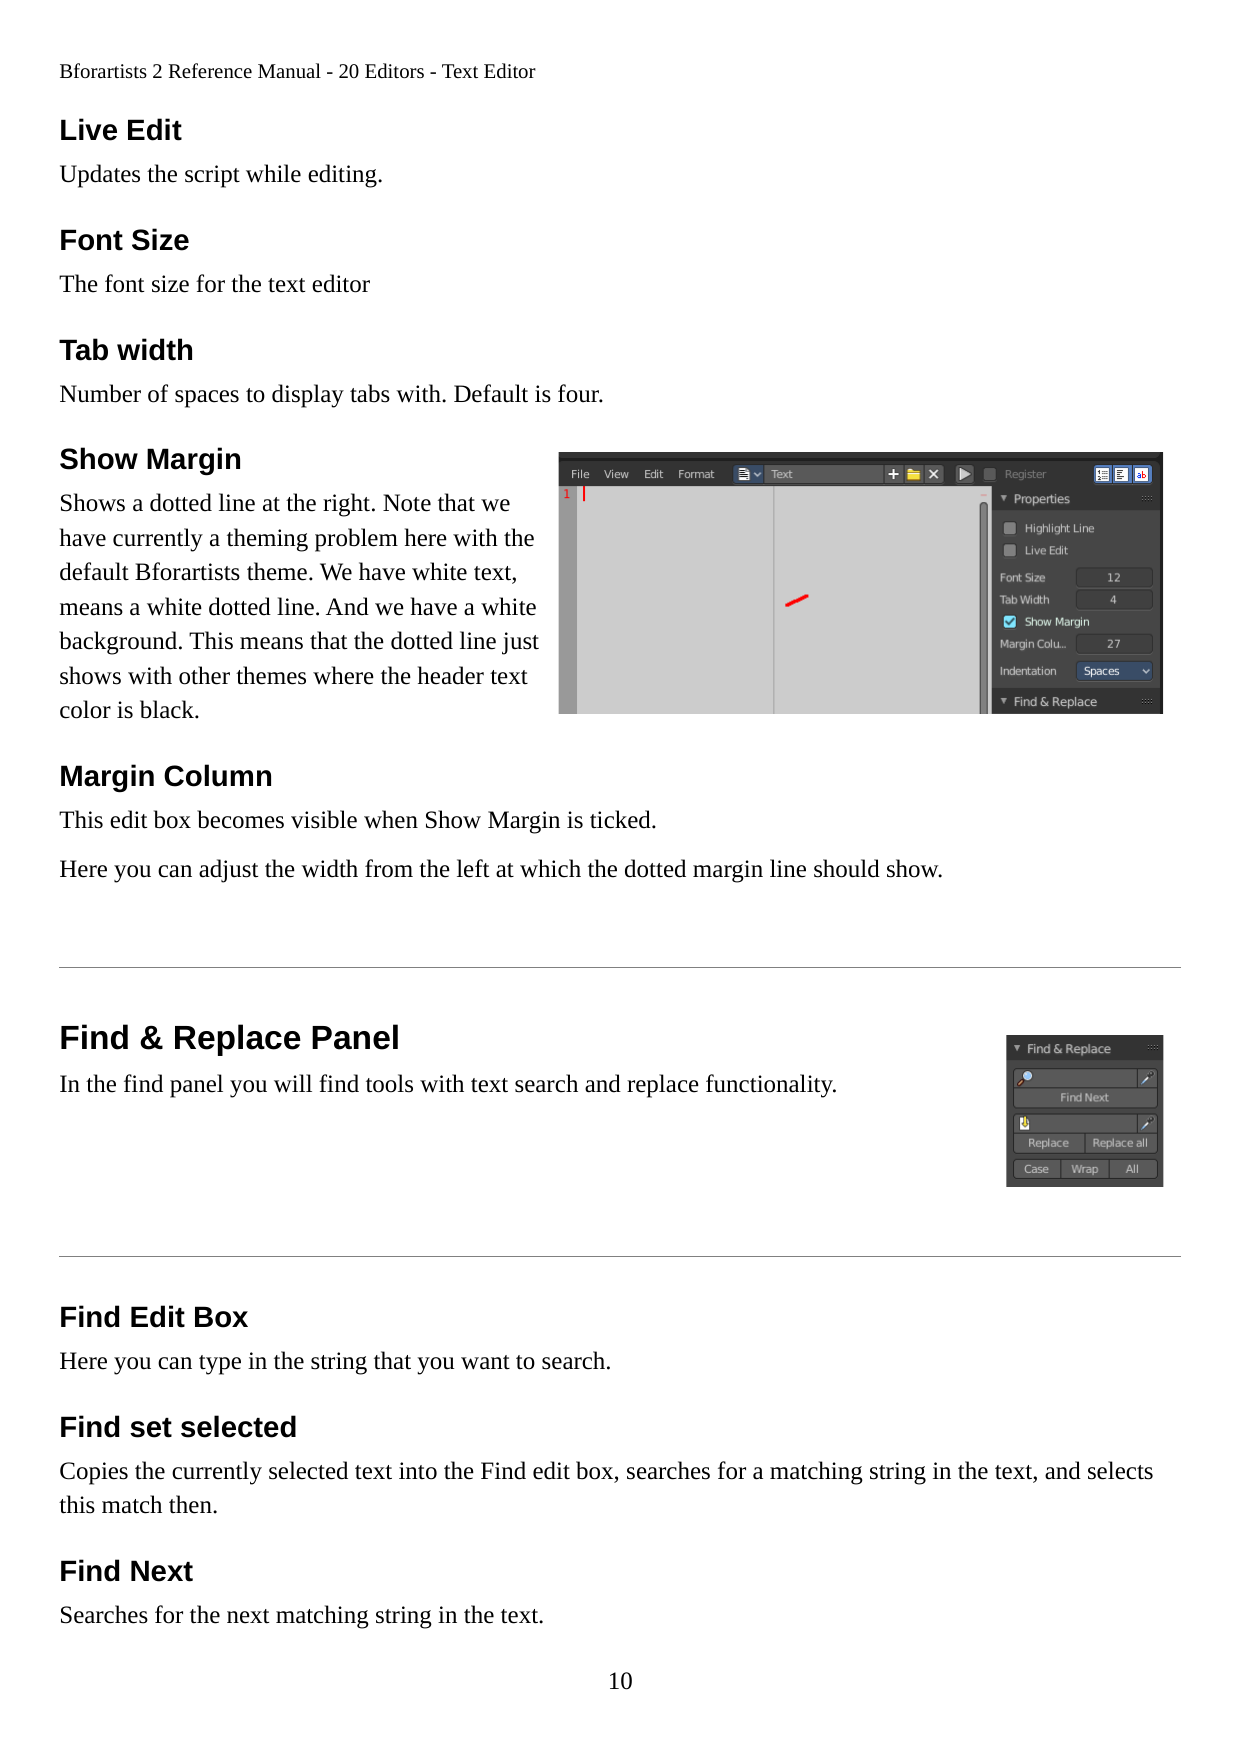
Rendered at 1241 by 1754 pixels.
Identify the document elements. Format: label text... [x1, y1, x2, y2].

text Updates the script while editing. [59, 159, 1181, 188]
text Copies the currently selected text into the Find edit box, searches for a matching string in the text, and selects this match then. [59, 1456, 1181, 1519]
picture [558, 452, 1164, 714]
subtitle Margin Column [59, 759, 1181, 793]
subtitle Find & Replace Panel [59, 1017, 1181, 1056]
text Here you can type in the string that you want to search. [59, 1346, 1181, 1375]
text The font size for the text editor [59, 269, 1181, 297]
text Shows a dotted line at the right. Note that we have currently a theming problem here with the default Bforartists theme. We have white text, means a white dotted line. And we have a white background. This means that the dotted line just shows with other themes where the header text color is black. [59, 488, 1181, 724]
text Here you can adjust the width from the left at which the dotted margin line should show. [59, 854, 1181, 883]
text In the find panel you will find tools with text search and replace functionality. [59, 1069, 1006, 1097]
subtitle Font Size [59, 222, 1181, 256]
subtitle Find Next [59, 1554, 1181, 1588]
text This edit box becomes visible when Show Margin is ticked. [59, 805, 1181, 834]
text Number of spaces to display tabs with. Default is four. [59, 379, 1181, 407]
subtitle Find Edit Box [59, 1300, 1181, 1334]
subtitle Live Edit [59, 113, 1181, 146]
subtitle Find set selected [59, 1410, 1181, 1443]
subtitle Tab width [59, 332, 1181, 366]
text Searches for the next matching string in the text. [59, 1600, 1181, 1629]
subtitle Show Margin [59, 442, 1181, 476]
picture [1006, 1035, 1164, 1187]
